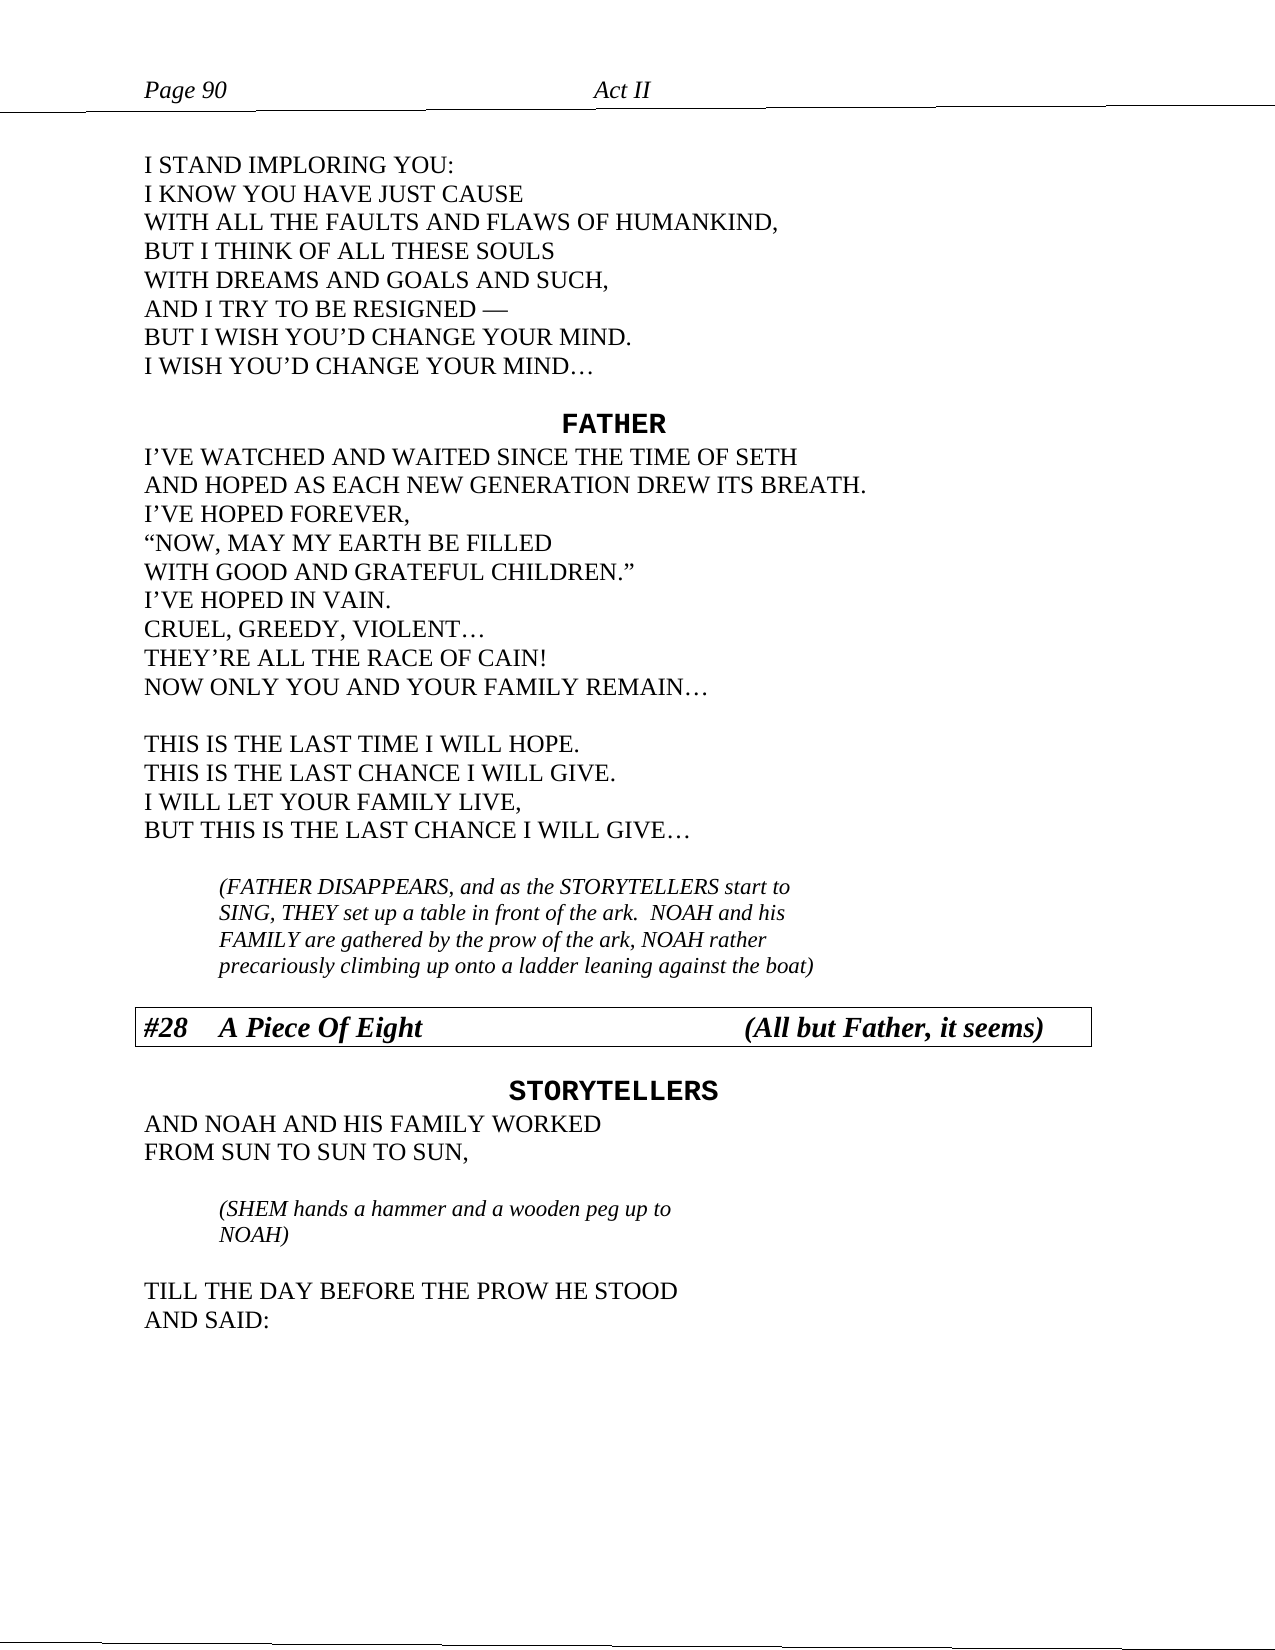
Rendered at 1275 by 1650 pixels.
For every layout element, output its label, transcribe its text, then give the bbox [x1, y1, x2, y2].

text AND HOPED AS EACH NEW GENERATION DREW ITS BREATH. [144, 471, 1083, 499]
text WITH ALL THE FAULTS AND FLAWS OF HUMANKIND, [144, 207, 1083, 236]
text I’VE WATCHED AND WAITED SINCE THE TIME OF SETH [144, 442, 1083, 471]
text WITH GOOD AND GRATEFUL CHILDREN.” [144, 557, 1083, 586]
text “NOW, MAY MY EARTH BE FILLED [144, 528, 1083, 557]
text TILL THE DAY BEFORE THE PROW HE STOOD [144, 1276, 1083, 1305]
text AND NOAH AND HIS FAMILY WORKED [144, 1109, 1083, 1137]
text CRUEL, GREEDY, VIOLENT… [144, 614, 1083, 643]
text precariously climbing up onto a ladder leaning against the boat) [144, 952, 1083, 978]
text AND SAID: [144, 1305, 1083, 1334]
text I’VE HOPED IN VAIN. [144, 586, 1083, 614]
subtitle STORYTELLERS [144, 1076, 1083, 1109]
text BUT THIS IS THE LAST CHANCE I WILL GIVE… [144, 816, 1083, 844]
text FROM SUN TO SUN TO SUN, [144, 1137, 1083, 1166]
text I WISH YOU’D CHANGE YOUR MIND… [144, 351, 1083, 380]
subtitle FATHER [144, 409, 1083, 442]
text NOAH) [144, 1221, 1083, 1248]
text THIS IS THE LAST TIME I WILL HOPE. [144, 729, 1083, 758]
text AND I TRY TO BE RESIGNED — [144, 294, 1083, 322]
text I’VE HOPED FOREVER, [144, 499, 1083, 528]
text NOW ONLY YOU AND YOUR FAMILY REMAIN… [144, 672, 1083, 701]
text WITH DREAMS AND GOALS AND SUCH, [144, 265, 1083, 294]
text THIS IS THE LAST CHANCE I WILL GIVE. [144, 758, 1083, 787]
text I STAND IMPLORING YOU: [144, 150, 1083, 179]
text BUT I THINK OF ALL THESE SOULS [144, 236, 1083, 265]
text FAMILY are gathered by the prow of the ark, NOAH rather [144, 926, 1083, 952]
text (SHEM hands a hammer and a wooden peg up to [144, 1195, 1083, 1221]
text I KNOW YOU HAVE JUST CAUSE [144, 179, 1083, 207]
text BUT I WISH YOU’D CHANGE YOUR MIND. [144, 322, 1083, 351]
text I WILL LET YOUR FAMILY LIVE, [144, 787, 1083, 816]
text SING, THEY set up a table in front of the ark. NOAH and his [144, 899, 1083, 926]
text (FATHER DISAPPEARS, and as the STORYTELLERS start to [144, 873, 1083, 899]
text #28 A Piece Of Eight (All but Father, it seems) [136, 1008, 1091, 1046]
text THEY’RE ALL THE RACE OF CAIN! [144, 643, 1083, 672]
